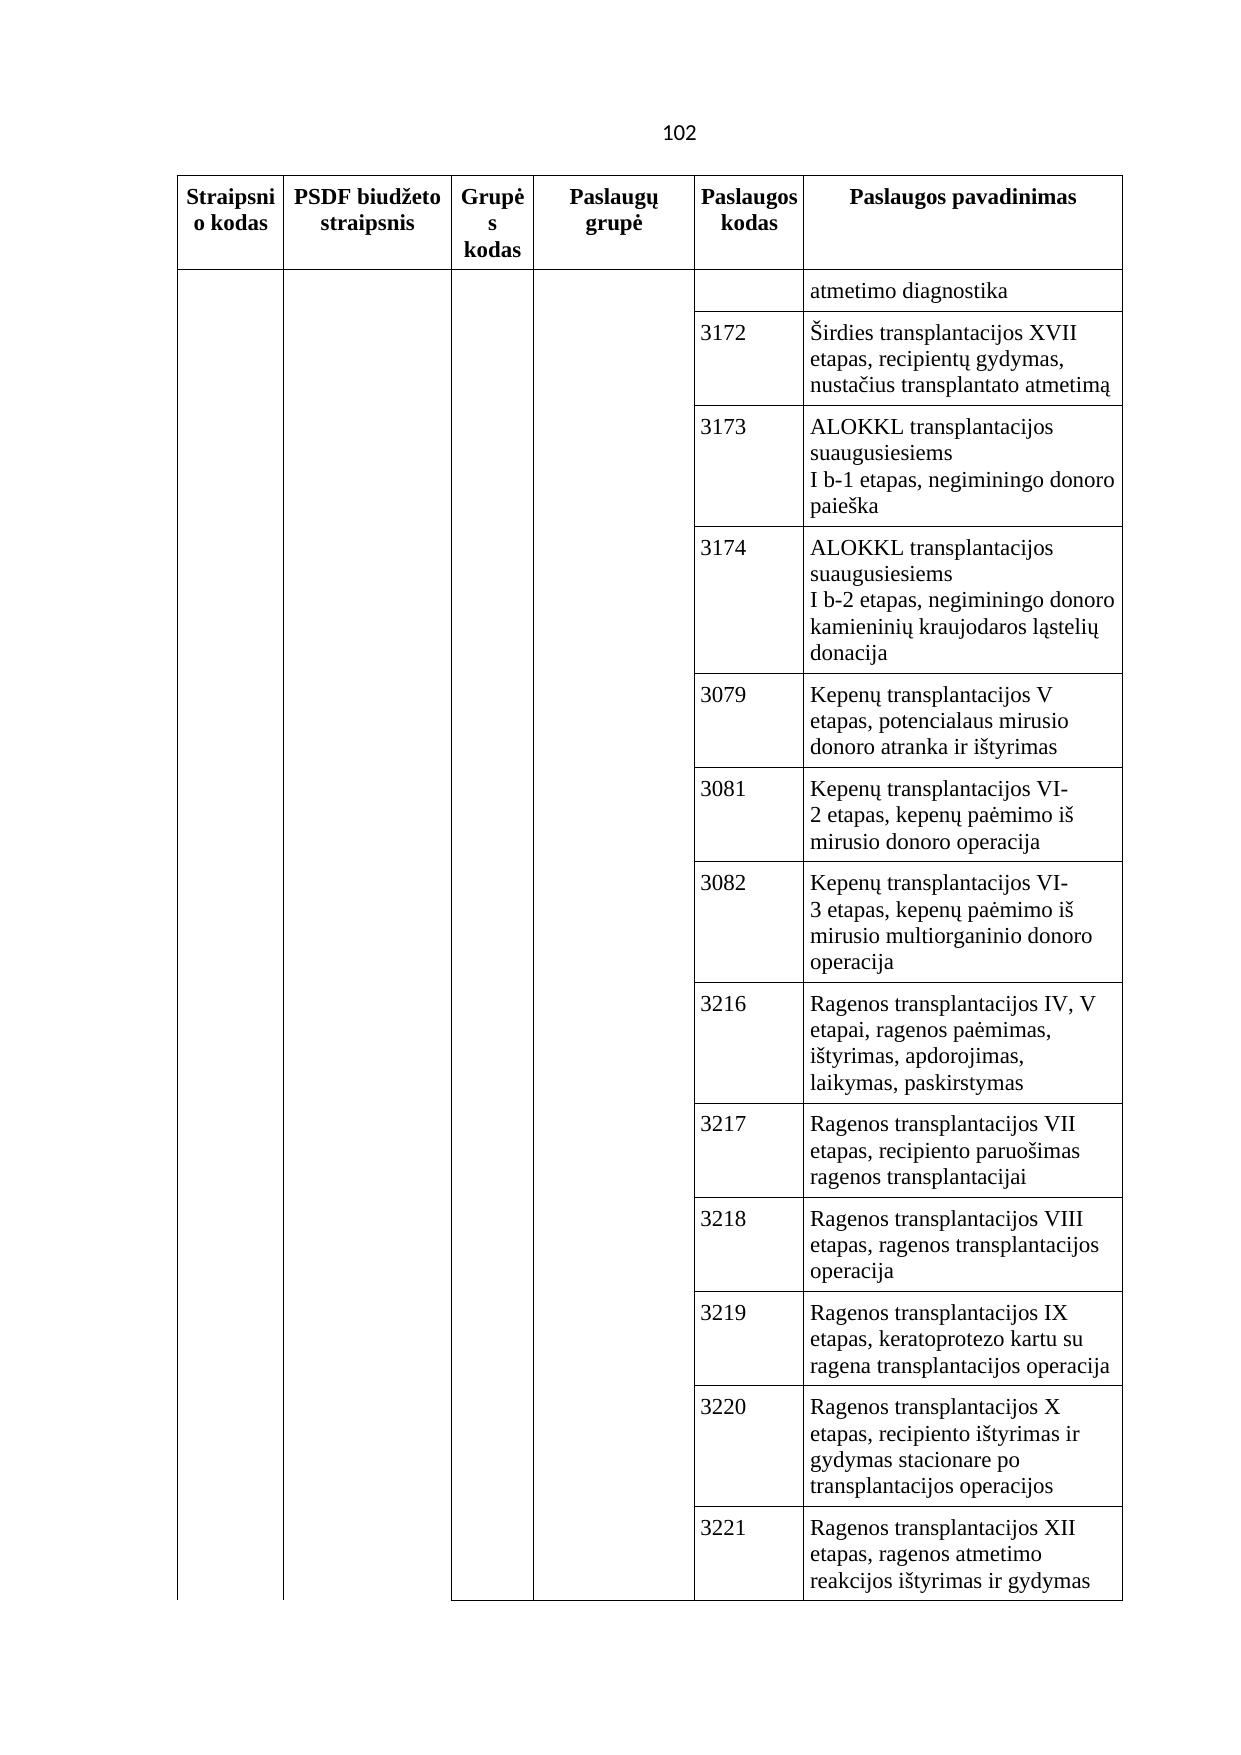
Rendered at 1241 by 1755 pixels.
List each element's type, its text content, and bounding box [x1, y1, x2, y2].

table_cell [178, 1103, 283, 1197]
table_cell Ragenos transplantacijos X etapas, recipiento ištyrimas ir gydymas stacionare po transplantacijos operacijos [804, 1386, 1122, 1506]
table_cell [178, 270, 283, 311]
table_cell Kepenų transplantacijos V etapas, potencialaus mirusio donoro atranka ir ištyrimas [804, 674, 1122, 767]
table_cell [534, 767, 694, 861]
table_cell 3079 [695, 674, 803, 767]
table_cell [452, 270, 533, 311]
table_cell 3082 [695, 862, 803, 982]
table_cell [452, 861, 533, 1600]
table_cell 3218 [695, 1198, 803, 1291]
table_cell [452, 673, 533, 767]
table_cell [178, 673, 283, 767]
table_cell 3172 [695, 312, 803, 405]
table_cell [534, 405, 694, 526]
table_cell [178, 526, 283, 673]
table_cell [284, 1197, 451, 1291]
table_cell [178, 1197, 283, 1291]
table_cell [178, 861, 283, 982]
table_cell [284, 1103, 451, 1197]
table_header PSDF biudžeto straipsnis [284, 176, 451, 269]
table_cell 3219 [695, 1292, 803, 1385]
table_cell [284, 982, 451, 1102]
table_cell Kepenų transplantacijos VI-3 etapas, kepenų paėmimo iš mirusio multiorganinio donoro operacija [804, 862, 1122, 982]
table_cell [452, 311, 533, 405]
table_cell 3081 [695, 768, 803, 861]
table_cell ALOKKL transplantacijos suaugusiesiems I b-1 etapas, negiminingo donoro paieška [804, 406, 1122, 526]
table_cell [284, 405, 451, 526]
table_cell [284, 526, 451, 673]
table_cell 3220 [695, 1386, 803, 1506]
table_cell [452, 526, 533, 673]
table_cell [695, 270, 803, 311]
table_cell [284, 311, 451, 405]
table_cell [178, 982, 283, 1102]
table_cell [534, 270, 694, 311]
table_cell atmetimo diagnostika [804, 270, 1122, 311]
table_cell 3217 [695, 1104, 803, 1197]
table_cell [284, 1385, 451, 1506]
table_cell Širdies transplantacijos XVII etapas, recipientų gydymas, nustačius transplantato atmetimą [804, 312, 1122, 405]
table_cell [284, 861, 451, 982]
table_cell Ragenos transplantacijos XII etapas, ragenos atmetimo reakcijos ištyrimas ir gydymas [804, 1507, 1122, 1600]
table_header Paslaugų grupė [534, 176, 694, 269]
table_cell [178, 1291, 283, 1385]
table_cell [284, 270, 451, 311]
table_cell [534, 673, 694, 767]
table_cell [284, 1506, 451, 1600]
table_cell [284, 767, 451, 861]
table_cell [452, 405, 533, 526]
table_header Straipsnio kodas [178, 176, 283, 269]
table_cell [284, 1291, 451, 1385]
table_cell [534, 861, 694, 1600]
table_cell 3173 [695, 406, 803, 526]
table_cell 3174 [695, 527, 803, 673]
table_cell ALOKKL transplantacijos suaugusiesiems I b-2 etapas, negiminingo donoro kamieninių kraujodaros ląstelių donacija [804, 527, 1122, 673]
table_cell [178, 767, 283, 861]
table_cell 3216 [695, 983, 803, 1102]
table_cell Ragenos transplantacijos VIII etapas, ragenos transplantacijos operacija [804, 1198, 1122, 1291]
table_header Grupės kodas [452, 176, 533, 269]
table_cell Ragenos transplantacijos IX etapas, keratoprotezo kartu su ragena transplantacijos operacija [804, 1292, 1122, 1385]
table_cell [534, 526, 694, 673]
table_cell [178, 311, 283, 405]
table_cell [178, 405, 283, 526]
table_cell [452, 767, 533, 861]
table_cell [178, 1385, 283, 1506]
table_cell Ragenos transplantacijos VII etapas, recipiento paruošimas ragenos transplantacijai [804, 1104, 1122, 1197]
table_cell 3221 [695, 1507, 803, 1600]
table_header Paslaugos kodas [695, 176, 803, 269]
table_cell [178, 1506, 283, 1600]
table_cell Ragenos transplantacijos IV, V etapai, ragenos paėmimas, ištyrimas, apdorojimas, laikymas, paskirstymas [804, 983, 1122, 1102]
table_cell [534, 311, 694, 405]
table_header Paslaugos pavadinimas [804, 176, 1122, 269]
table_cell Kepenų transplantacijos VI-2 etapas, kepenų paėmimo iš mirusio donoro operacija [804, 768, 1122, 861]
table_cell [284, 673, 451, 767]
